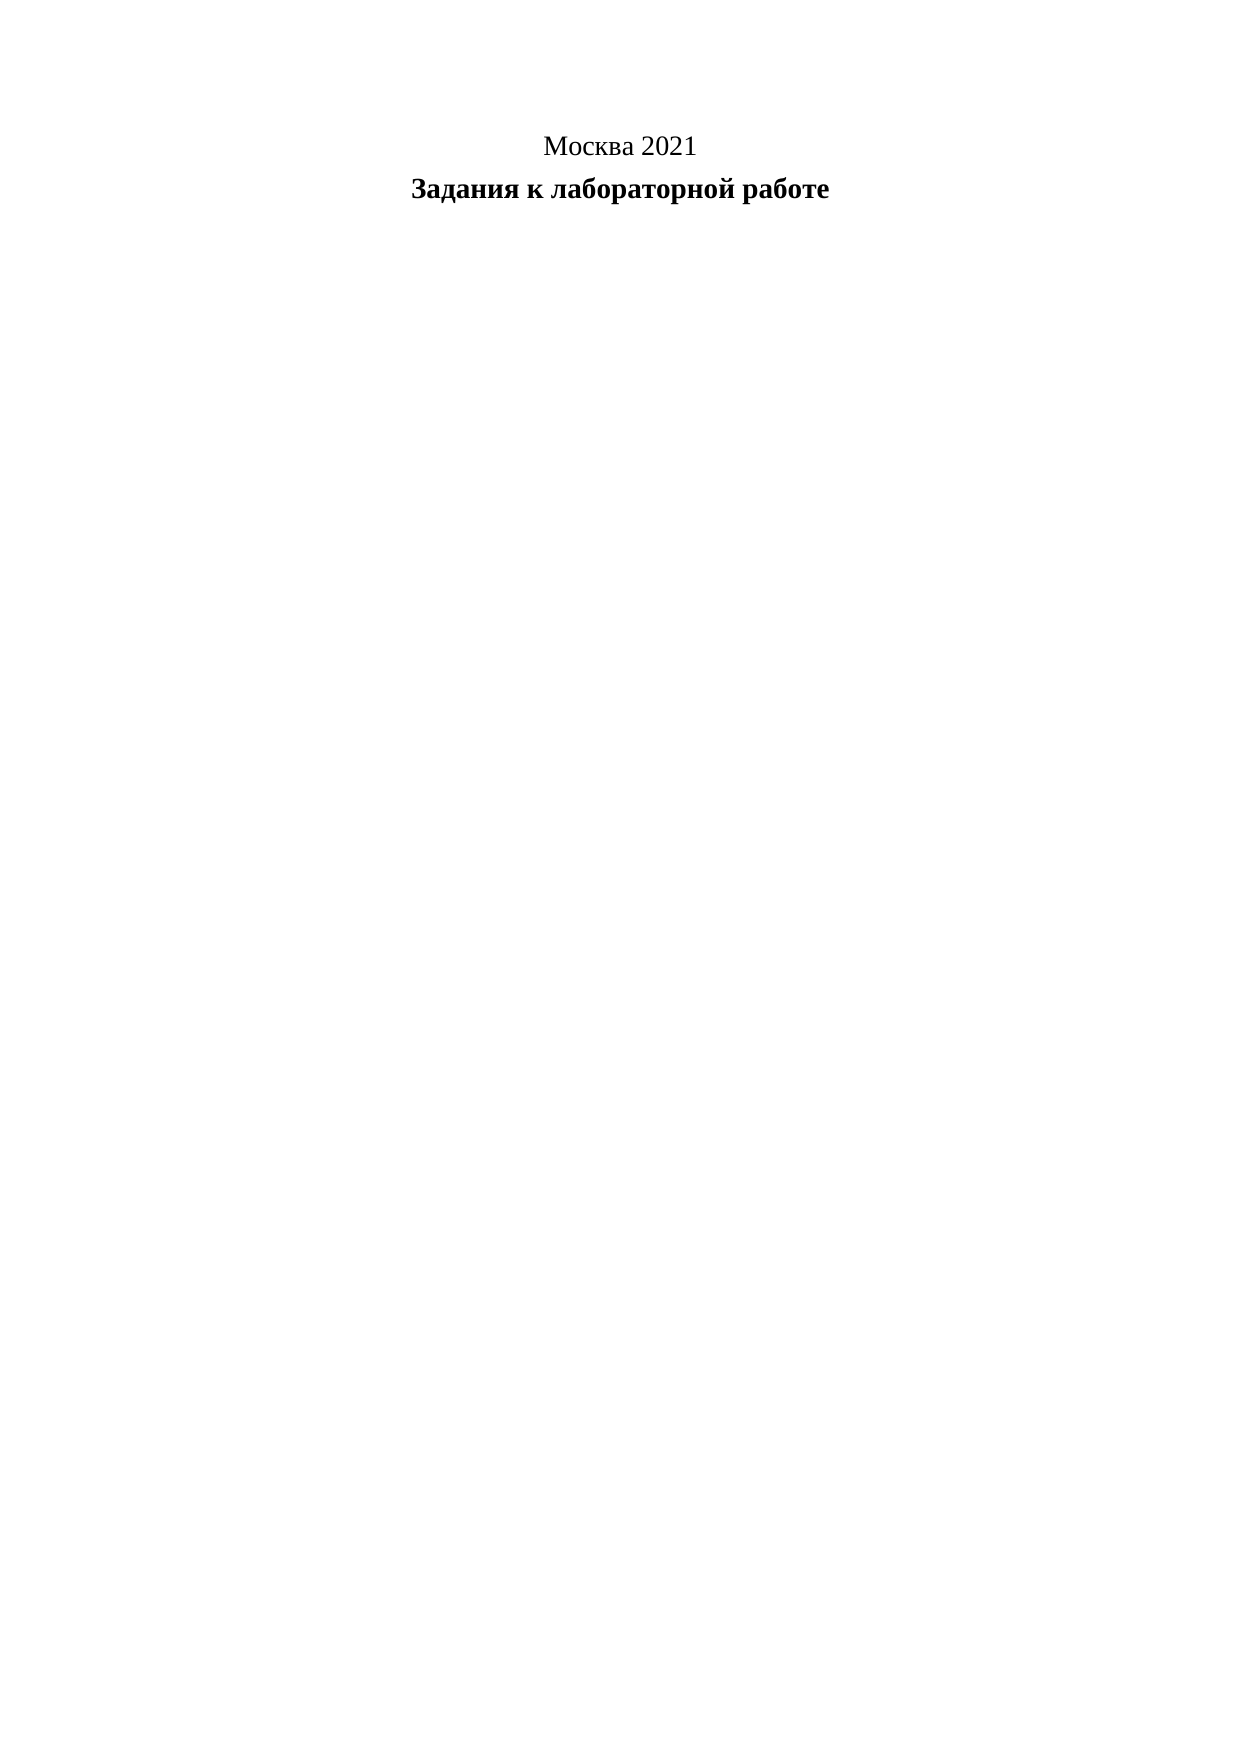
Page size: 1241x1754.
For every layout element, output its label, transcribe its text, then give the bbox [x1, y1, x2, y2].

text Задания к лабораторной работе [118, 171, 1122, 205]
text Москва 2021 [118, 128, 1122, 161]
